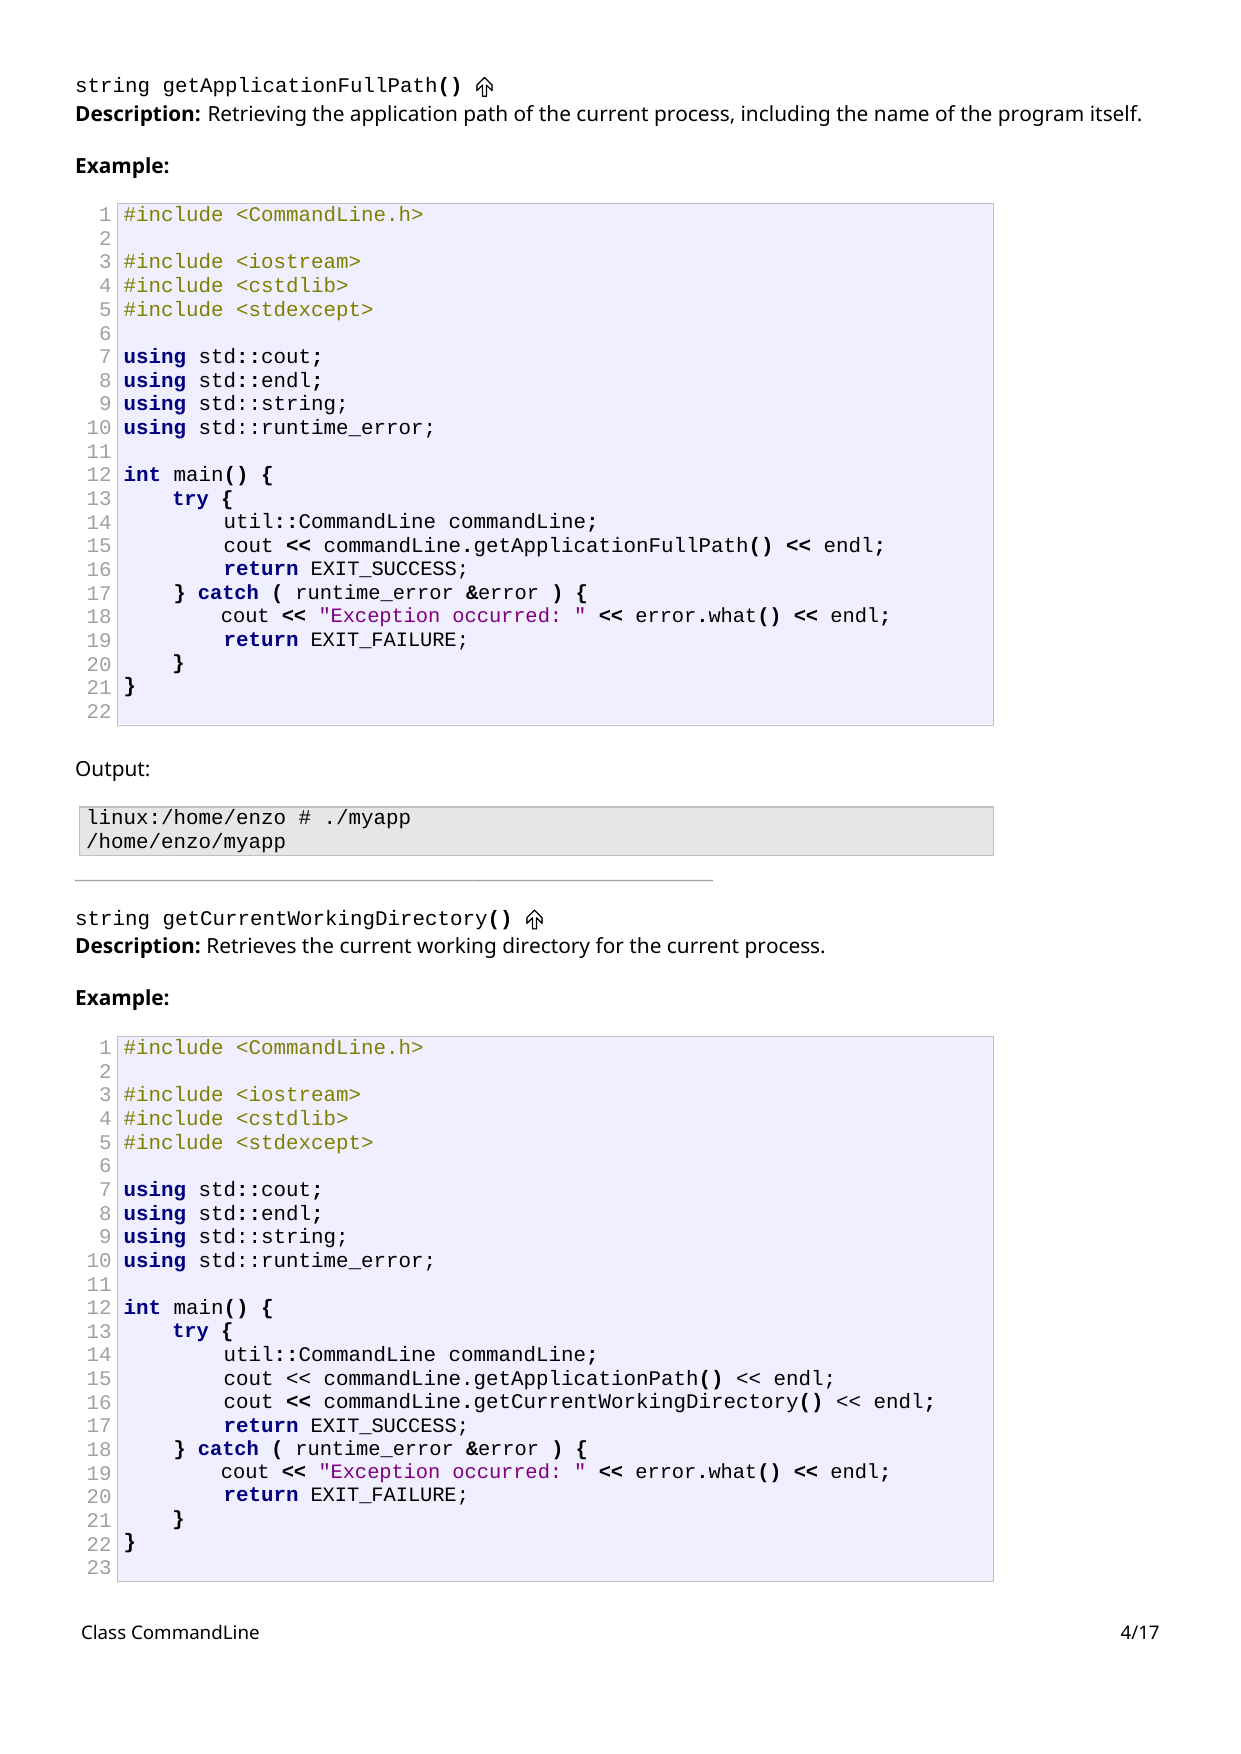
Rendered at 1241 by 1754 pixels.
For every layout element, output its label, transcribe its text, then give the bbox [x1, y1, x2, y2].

table_header 1 2 3 4 5 6 7 8 9 10 11 12 13 14 15 16 17 18 19 20 21 22 23 [80, 1036, 117, 1581]
table_header #include <CommandLine.h> #include <iostream> #include <cstdlib> #include <stdexcept> using std::cout; using std::endl; using std::string; using std::runtime_error; int main() { try { util::CommandLine commandLine; cout << commandLine.getApplicationPath() << endl; cout << commandLine.getCurrentWorkingDirectory() << endl; return EXIT_SUCCESS; } catch ( runtime_error &error ) { cout << "Exception occurred: " << error.what() << endl; return EXIT_FAILURE; } } [118, 1037, 993, 1581]
text Example: [75, 983, 1165, 1036]
text Example: [75, 151, 1165, 203]
text Output: [75, 754, 1165, 783]
text Description: Retrieving the application path of the current process, including the name of the program itself. [75, 99, 1165, 127]
table_header #include <CommandLine.h> #include <iostream> #include <cstdlib> #include <stdexcept> using std::cout; using std::endl; using std::string; using std::runtime_error; int main() { try { util::CommandLine commandLine; cout << commandLine.getApplicationFullPath() << endl; return EXIT_SUCCESS; } catch ( runtime_error &error ) { cout << "Exception occurred: " << error.what() << endl; return EXIT_FAILURE; } } [118, 204, 993, 724]
text string getCurrentWorkingDirectory()  [75, 908, 1165, 931]
text Description: Retrieves the current working directory for the current process. [75, 931, 1165, 960]
table_header 1 2 3 4 5 6 7 8 9 10 11 12 13 14 15 16 17 18 19 20 21 22 [80, 203, 117, 724]
text _____________________________________________________________________ [75, 856, 1165, 884]
table_header linux:/home/enzo # ./myapp /home/enzo/myapp [80, 808, 993, 855]
text string getApplicationFullPath()  [75, 75, 1165, 99]
